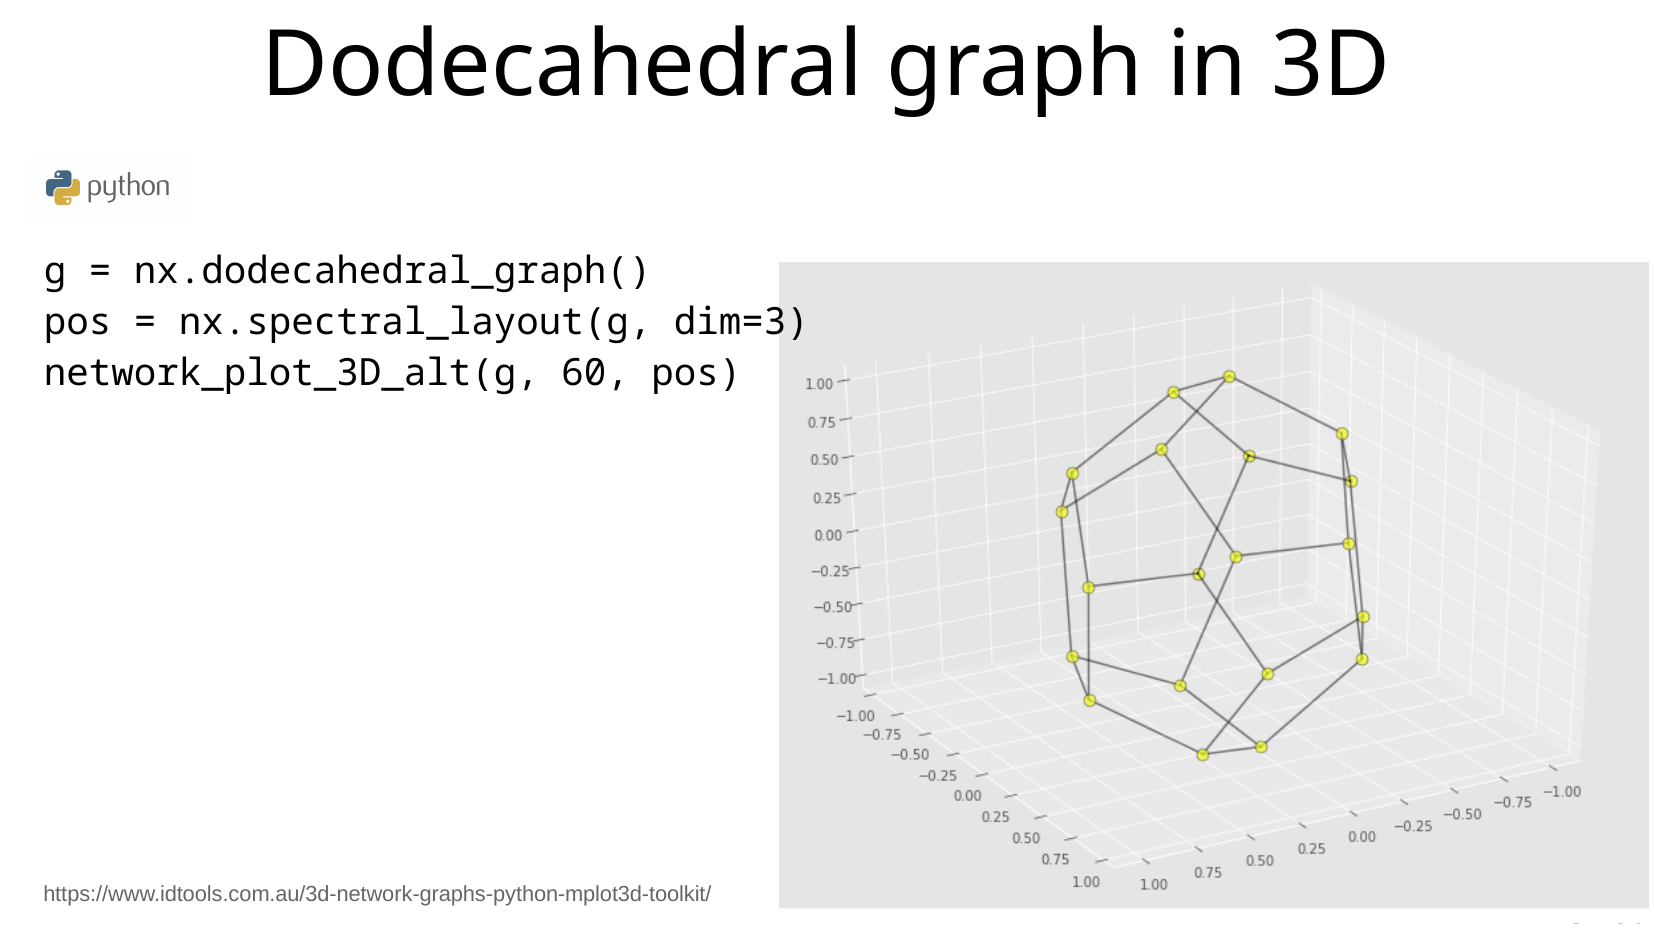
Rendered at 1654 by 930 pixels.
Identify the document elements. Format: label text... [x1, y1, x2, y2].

text_box https://www.idtools.com.au/3d-network-graphs-python-mplot3d-toolkit/ [28, 870, 1276, 916]
picture [779, 262, 1649, 923]
title Dodecahedral graph in 3D [82, 0, 1571, 125]
text_box g = nx.dodecahedral_graph() pos = nx.spectral_layout(g, dim=3) network_plot_3D_alt(g, 60, pos) [29, 236, 871, 426]
picture [30, 154, 188, 224]
